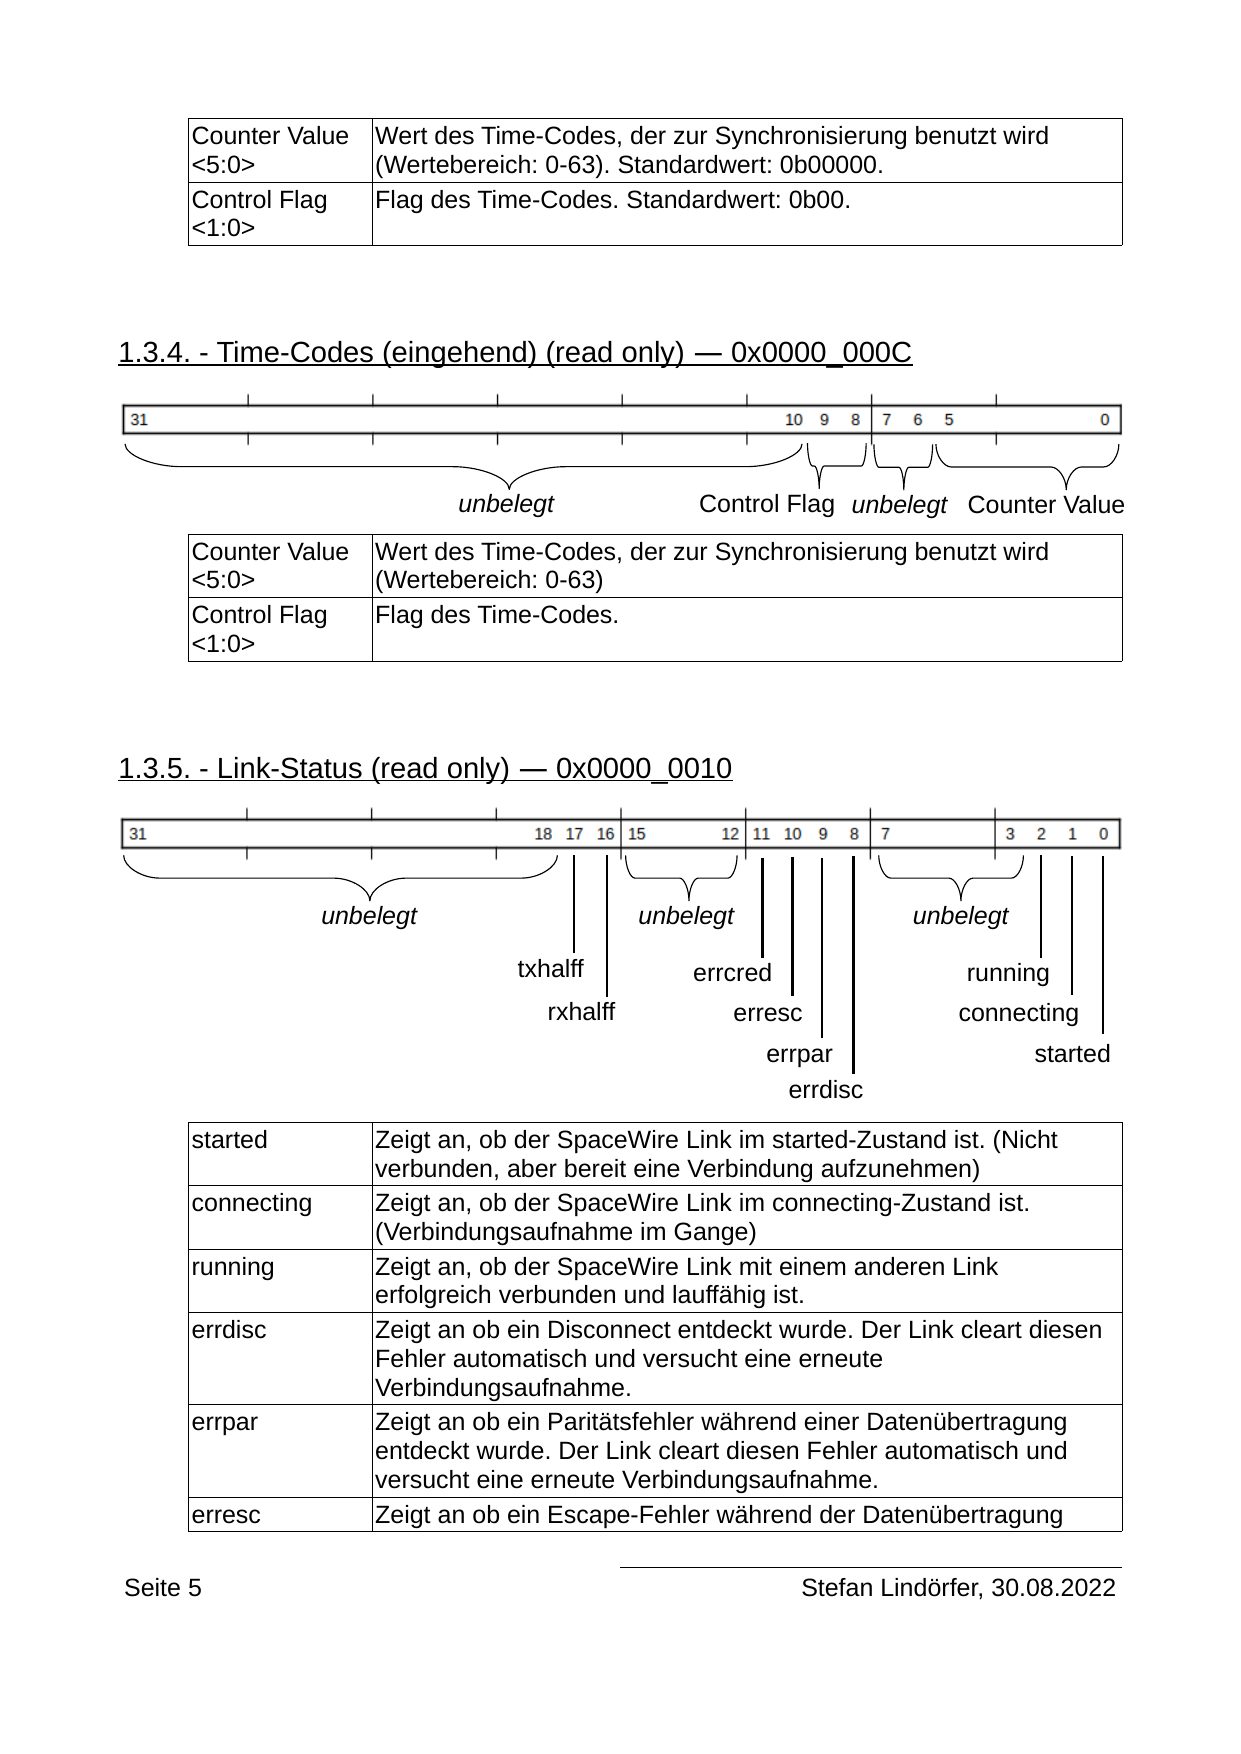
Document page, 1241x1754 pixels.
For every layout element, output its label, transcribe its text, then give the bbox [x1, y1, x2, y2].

table_header Counter Value <5:0> [189, 535, 372, 597]
text 1.3.5. - Link-Status (read only) — 0x0000_0010 [118, 747, 1122, 787]
table_cell errpar [189, 1405, 372, 1497]
table_cell Flag des Time-Codes. [373, 598, 1122, 661]
table_cell Zeigt an ob ein Escape-Fehler während der Datenübertragung [373, 1498, 1122, 1531]
table_cell erresc [189, 1498, 372, 1531]
picture [118, 390, 1123, 448]
table_cell Zeigt an, ob der SpaceWire Link im connecting-Zustand ist. (Verbindungsaufnahme im Gange) [373, 1186, 1122, 1249]
table_header Wert des Time-Codes, der zur Synchronisierung benutzt wird (Wertebereich: 0-63). Standardwert: 0b00000. [373, 119, 1122, 182]
table_cell running [189, 1250, 372, 1312]
picture [118, 805, 1123, 864]
table_cell errdisc [189, 1313, 372, 1404]
table_cell Control Flag <1:0> [189, 598, 372, 661]
text 1.3.4. - Time-Codes (eingehend) (read only) — 0x0000_000C [118, 331, 1122, 371]
table_header started [189, 1123, 372, 1185]
table_header Counter Value <5:0> [189, 119, 372, 182]
table_cell connecting [189, 1186, 372, 1249]
table_header Wert des Time-Codes, der zur Synchronisierung benutzt wird (Wertebereich: 0-63) [373, 535, 1122, 597]
table_header Zeigt an, ob der SpaceWire Link im started-Zustand ist. (Nicht verbunden, aber bereit eine Verbindung aufzunehmen) [373, 1123, 1122, 1185]
table_cell Zeigt an, ob der SpaceWire Link mit einem anderen Link erfolgreich verbunden und lauffähig ist. [373, 1250, 1122, 1312]
table_cell Control Flag <1:0> [189, 183, 372, 245]
table_cell Zeigt an ob ein Paritätsfehler während einer Datenübertragung entdeckt wurde. Der Link cleart diesen Fehler automatisch und versucht eine erneute Verbindungsaufnahme. [373, 1405, 1122, 1497]
table_cell Zeigt an ob ein Disconnect entdeckt wurde. Der Link cleart diesen Fehler automatisch und versucht eine erneute Verbindungsaufnahme. [373, 1313, 1122, 1404]
table_cell Flag des Time-Codes. Standardwert: 0b00. [373, 183, 1122, 245]
